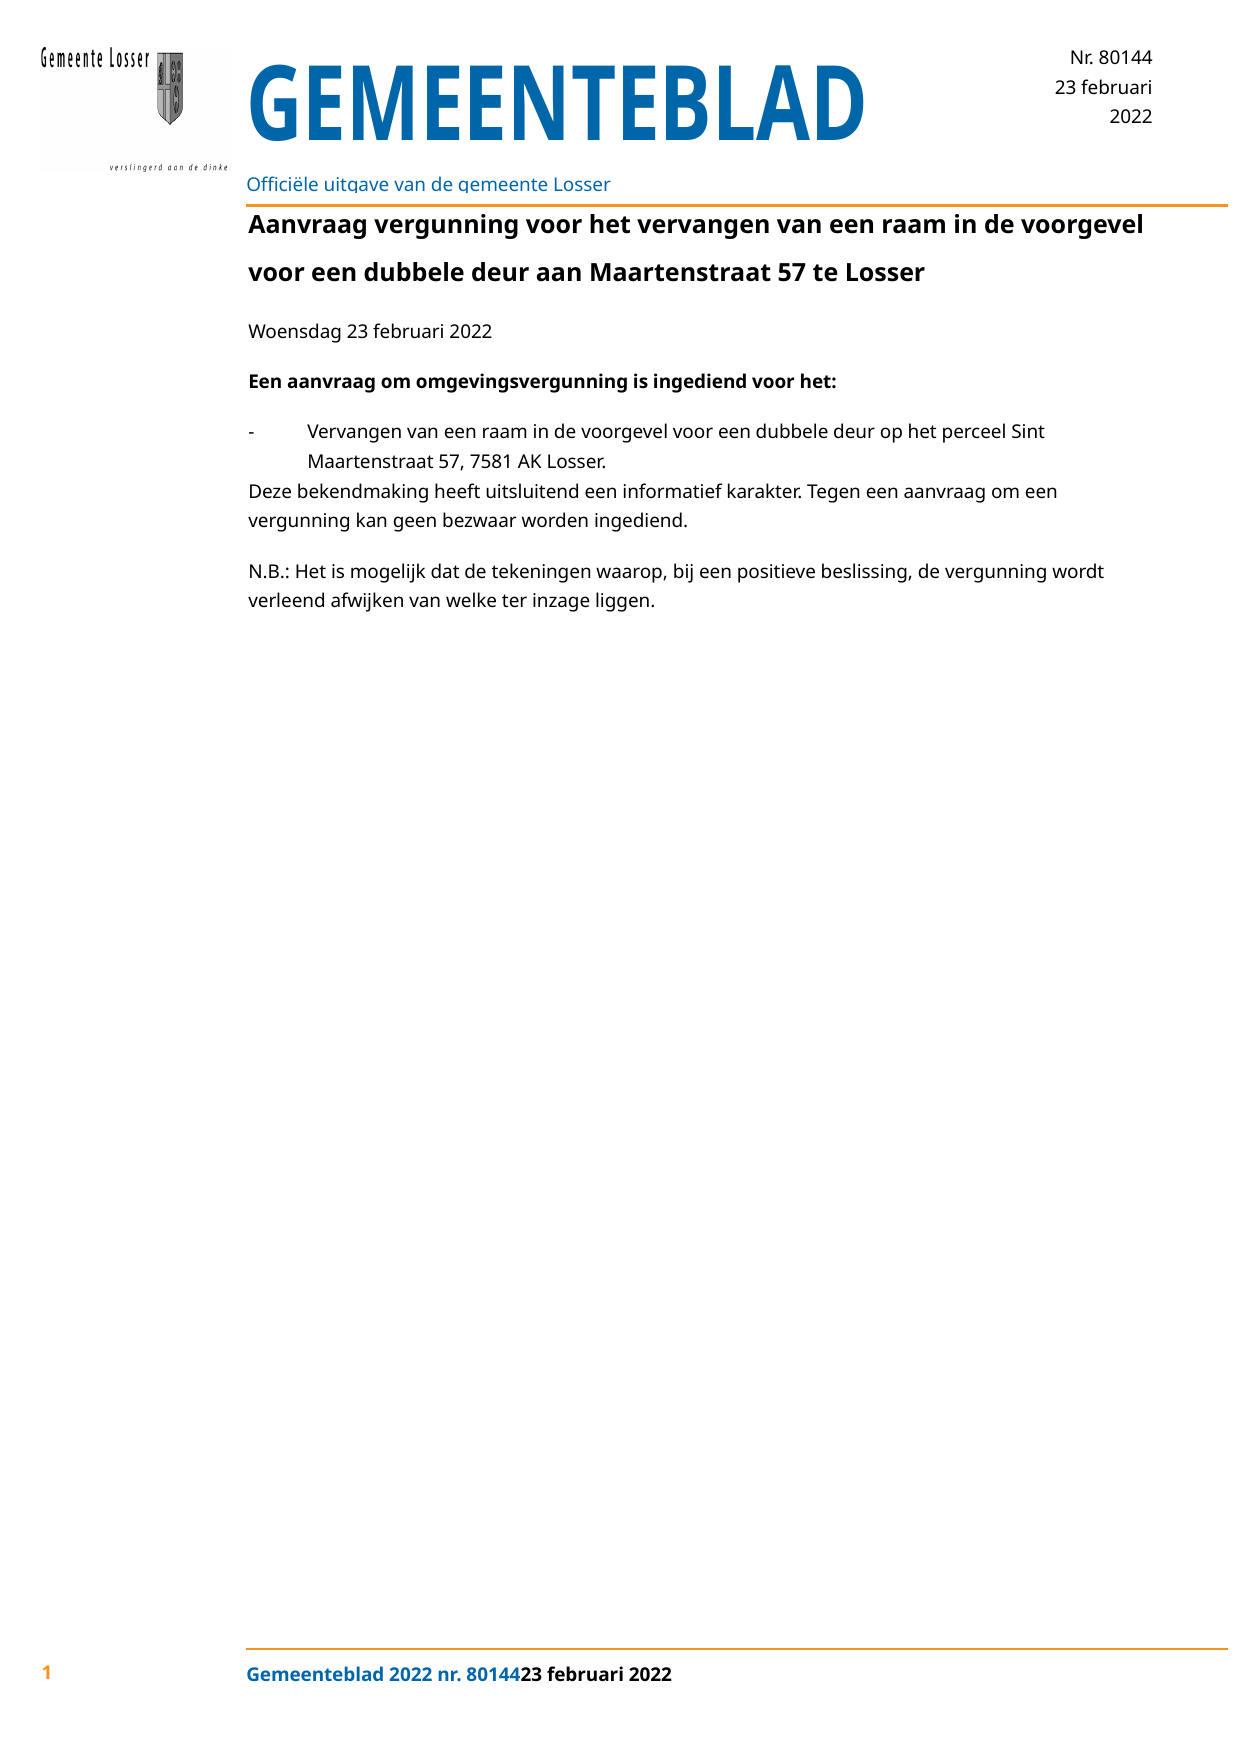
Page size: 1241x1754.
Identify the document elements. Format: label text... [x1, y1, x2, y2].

text Aanvraag vergunning voor het vervangen van een raam in de voorgevel voor een dubbele deur aan Maartenstraat 57 te Losser [248, 207, 1152, 288]
text N.B.: Het is mogelijk dat de tekeningen waarop, bij een positieve beslissing, de vergunning wordt verleend afwijken van welke ter inzage liggen. [248, 558, 1152, 613]
text Een aanvraag om omgevingsvergunning is ingediend voor het: [248, 368, 1152, 394]
text Deze bekendmaking heeft uitsluitend een informatief karakter. Tegen een aanvraag om een vergunning kan geen bezwaar worden ingediend. [248, 478, 1152, 533]
list Vervangen van een raam in de voorgevel voor een dubbele deur op het perceel Sint Maartenstraat 57, 7581 AK Losser. [248, 419, 1152, 474]
picture [41, 47, 231, 172]
text Woensdag 23 februari 2022 [248, 318, 1152, 344]
